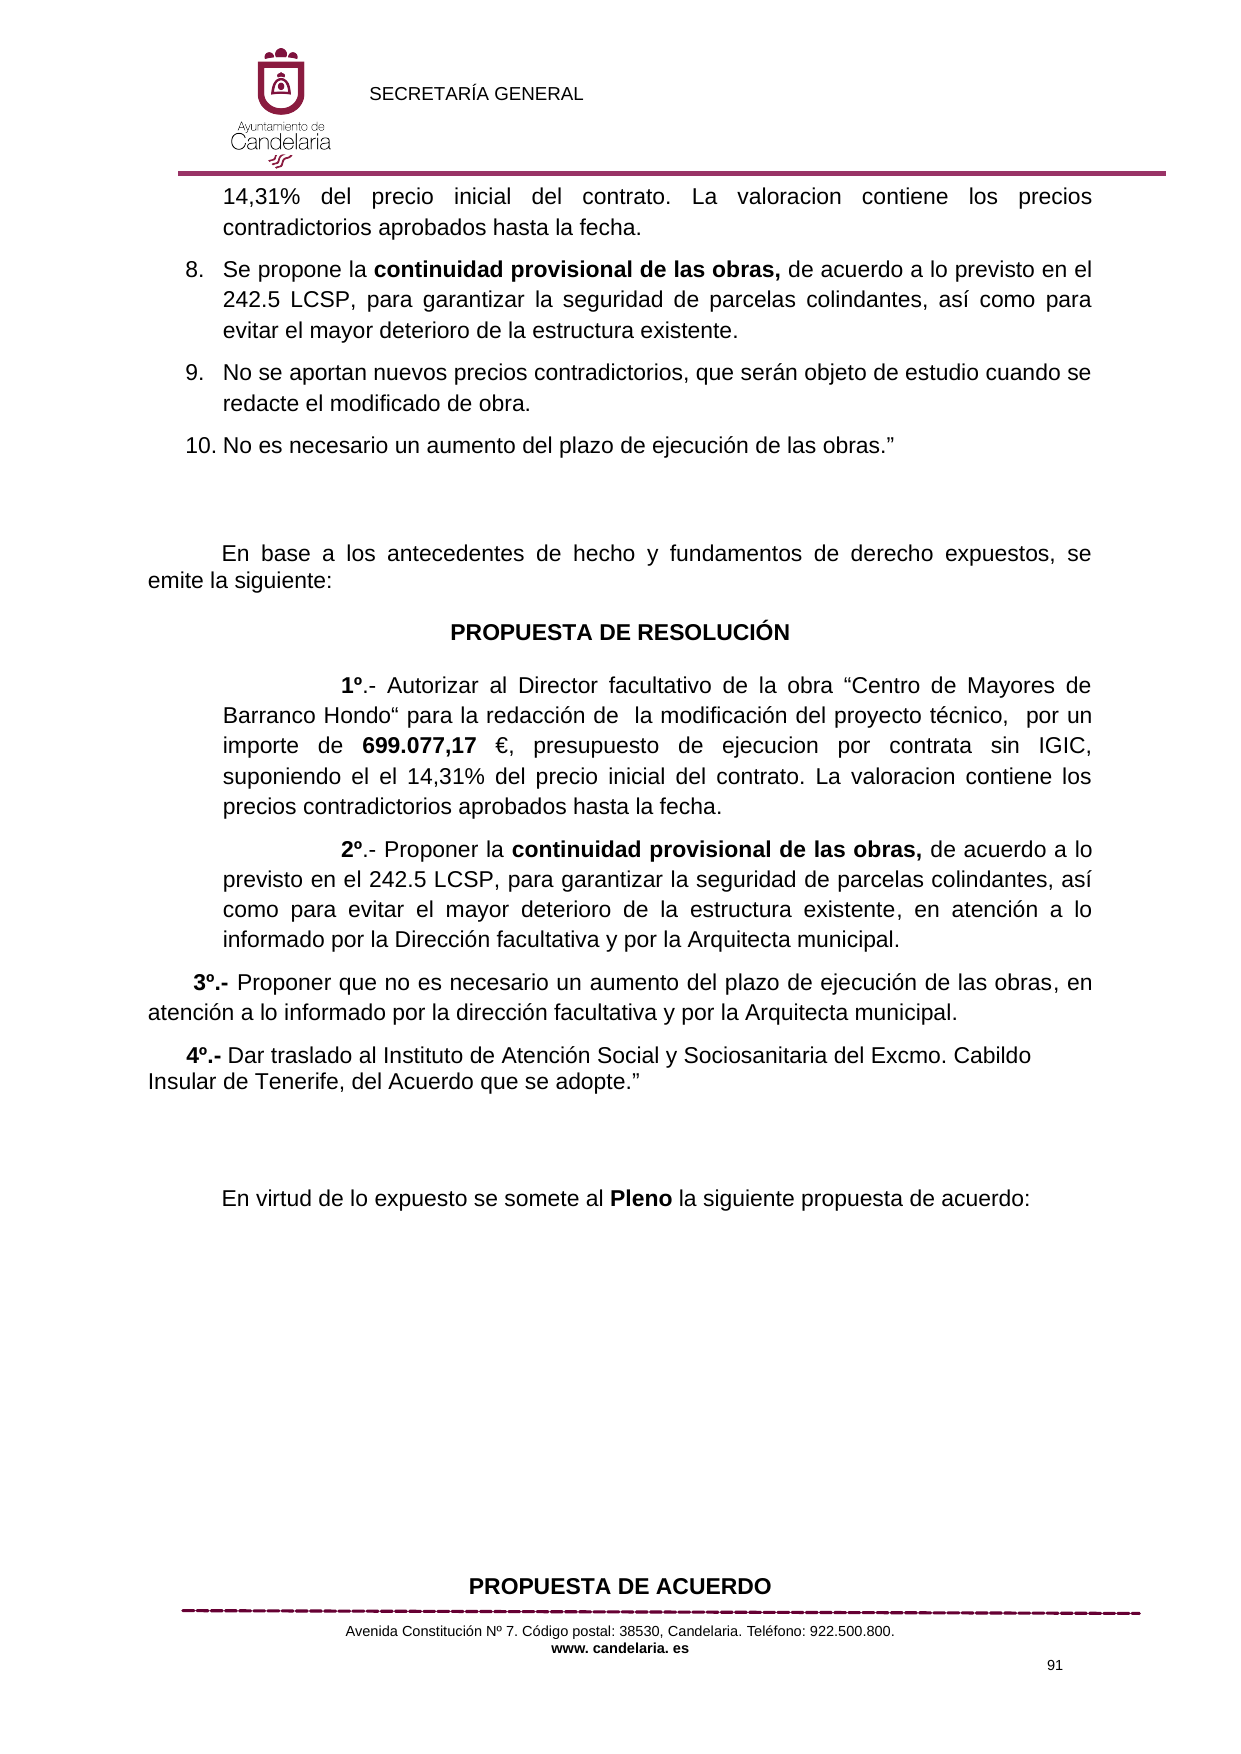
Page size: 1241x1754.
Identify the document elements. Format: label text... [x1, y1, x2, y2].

text 4º.- Dar traslado al Instituto de Atención Social y Sociosanitaria del Excmo. Cabildo Insular de Tenerife, del Acuerdo que se adopte.” [148, 1042, 1092, 1094]
text 1º.- Autorizar al Director facultativo de la obra “Centro de Mayores de Barranco Hondo“ para la redacción de la modificación del proyecto técnico, por un importe de 699.077,17 €, presupuesto de ejecucion por contrata sin IGIC, suponiendo el el 14,31% del precio inicial del contrato. La valoracion contiene los precios contradictorios aprobados hasta la fecha. [223, 672, 1092, 819]
list Se propone la continuidad provisional de las obras, de acuerdo a lo previsto en el 242.5 LCSP, para garantizar la seguridad de parcelas colindantes, así como para evitar el mayor deterioro de la estructura existente. [185, 256, 1092, 343]
text PROPUESTA DE RESOLUCIÓN [148, 619, 1092, 646]
text 2º.- Proponer la continuidad provisional de las obras, de acuerdo a lo previsto en el 242.5 LCSP, para garantizar la seguridad de parcelas colindantes, así como para evitar el mayor deterioro de la estructura existente, en atención a lo informado por la Dirección facultativa y por la Arquitecta municipal. [223, 836, 1092, 952]
text PROPUESTA DE ACUERDO [148, 1573, 1092, 1599]
list No se aportan nuevos precios contradictorios, que serán objeto de estudio cuando se redacte el modificado de obra. [185, 359, 1092, 416]
list 14,31% del precio inicial del contrato. La valoracion contiene los precios contradictorios aprobados hasta la fecha. [185, 183, 1092, 240]
text En virtud de lo expuesto se somete al Pleno la siguiente propuesta de acuerdo: [148, 1185, 1092, 1211]
text 3º.- Proponer que no es necesario un aumento del plazo de ejecución de las obras, en atención a lo informado por la dirección facultativa y por la Arquitecta municipal. [148, 969, 1092, 1025]
text En base a los antecedentes de hecho y fundamentos de derecho expuestos, se emite la siguiente: [148, 540, 1092, 593]
list No es necesario un aumento del plazo de ejecución de las obras.” [185, 432, 1092, 459]
